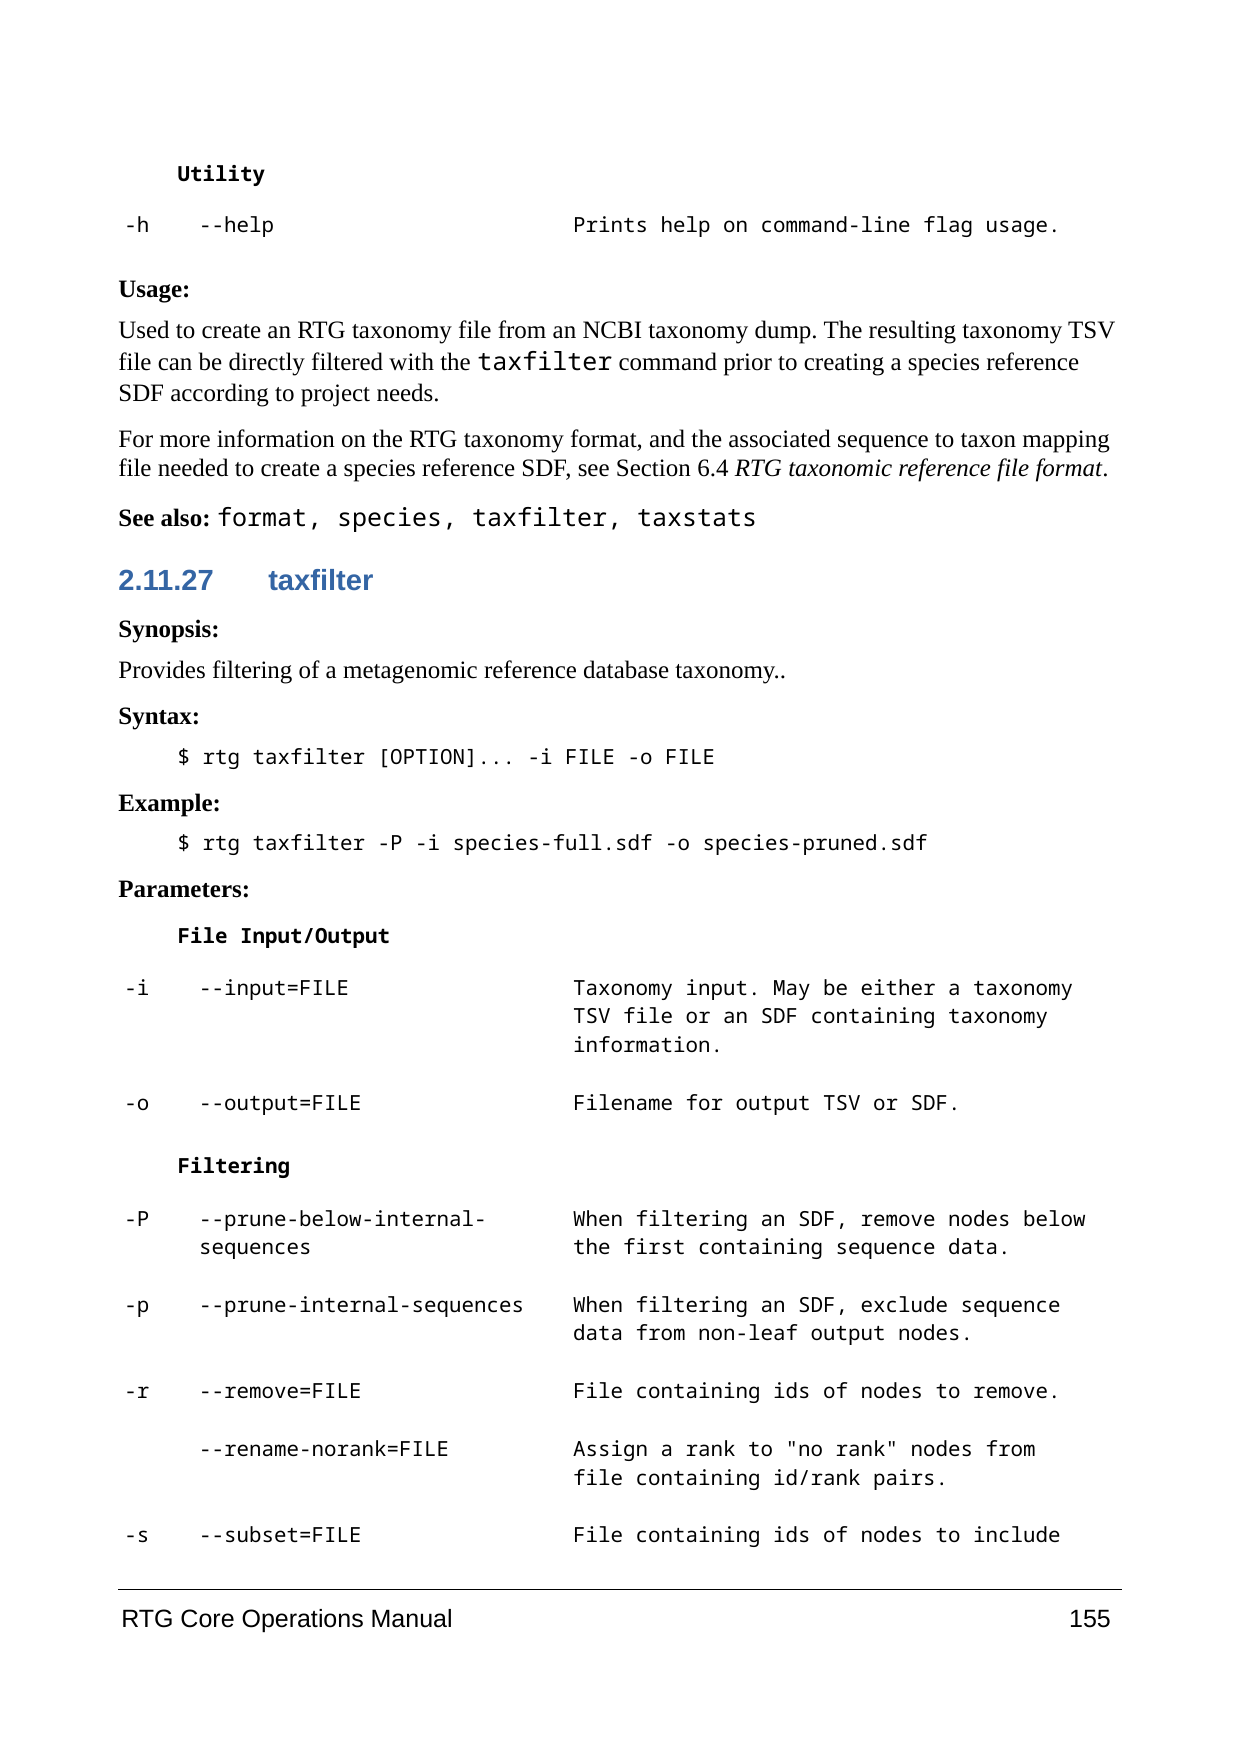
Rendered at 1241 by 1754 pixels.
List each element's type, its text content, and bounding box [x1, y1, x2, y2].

table_cell --rename-norank=FILE [193, 1423, 567, 1509]
text Filtering [177, 1152, 1122, 1180]
table_cell --output=FILE [193, 1076, 567, 1134]
text For more information on the RTG taxonomy format, and the associated sequence to taxon mapping file needed to create a species reference SDF, see Section 6.4 RTG taxonomic reference file format. [118, 424, 1122, 482]
table_cell When filtering an SDF, exclude sequence data from non-leaf output nodes. [567, 1278, 1093, 1364]
table_header -i [118, 961, 193, 1076]
table_cell -s [118, 1509, 193, 1549]
table_header Taxonomy input. May be either a taxonomy TSV file or an SDF containing taxonomy information. [567, 961, 1093, 1076]
text $ rtg taxfilter [OPTION]... -i FILE -o FILE [177, 742, 1122, 770]
table_header When filtering an SDF, remove nodes below the first containing sequence data. [567, 1192, 1093, 1278]
table_header --input=FILE [193, 961, 567, 1076]
table_header --prune-below-internal-sequences [193, 1192, 567, 1278]
table_cell [118, 1423, 193, 1509]
table_cell File containing ids of nodes to include [567, 1509, 1093, 1549]
table_cell Filename for output TSV or SDF. [567, 1076, 1093, 1134]
table_header --help [193, 199, 567, 257]
subtitle Usage: [118, 274, 1122, 303]
subtitle Parameters: [118, 874, 1122, 903]
text See also: format, species, taxfilter, taxstats [118, 499, 1122, 533]
table_cell --prune-internal-sequences [193, 1278, 567, 1364]
table_cell File containing ids of nodes to remove. [567, 1365, 1093, 1422]
subtitle taxfilter [118, 563, 1122, 597]
table_cell -p [118, 1278, 193, 1364]
text $ rtg taxfilter -P -i species-full.sdf -o species-pruned.sdf [177, 828, 1122, 857]
table_header Prints help on command-line flag usage. [567, 199, 1093, 257]
subtitle Synopsis: [118, 614, 1122, 643]
table_cell Assign a rank to "no rank" nodes from file containing id/rank pairs. [567, 1423, 1093, 1509]
text Utility [177, 159, 1122, 187]
table_cell --remove=FILE [193, 1365, 567, 1422]
text Used to create an RTG taxonomy file from an NCBI taxonomy dump. The resulting taxonomy TSV file can be directly filtered with the taxfilter command prior to creating a species reference SDF according to project needs. [118, 315, 1122, 407]
table_cell -o [118, 1076, 193, 1134]
table_header -h [118, 199, 193, 257]
text File Input/Output [177, 921, 1122, 949]
table_cell -r [118, 1365, 193, 1422]
text Provides filtering of a metagenomic reference database taxonomy.. [118, 655, 1122, 683]
table_cell --subset=FILE [193, 1509, 567, 1549]
table_header -P [118, 1192, 193, 1278]
subtitle Example: [118, 788, 1122, 817]
subtitle Syntax: [118, 701, 1122, 730]
